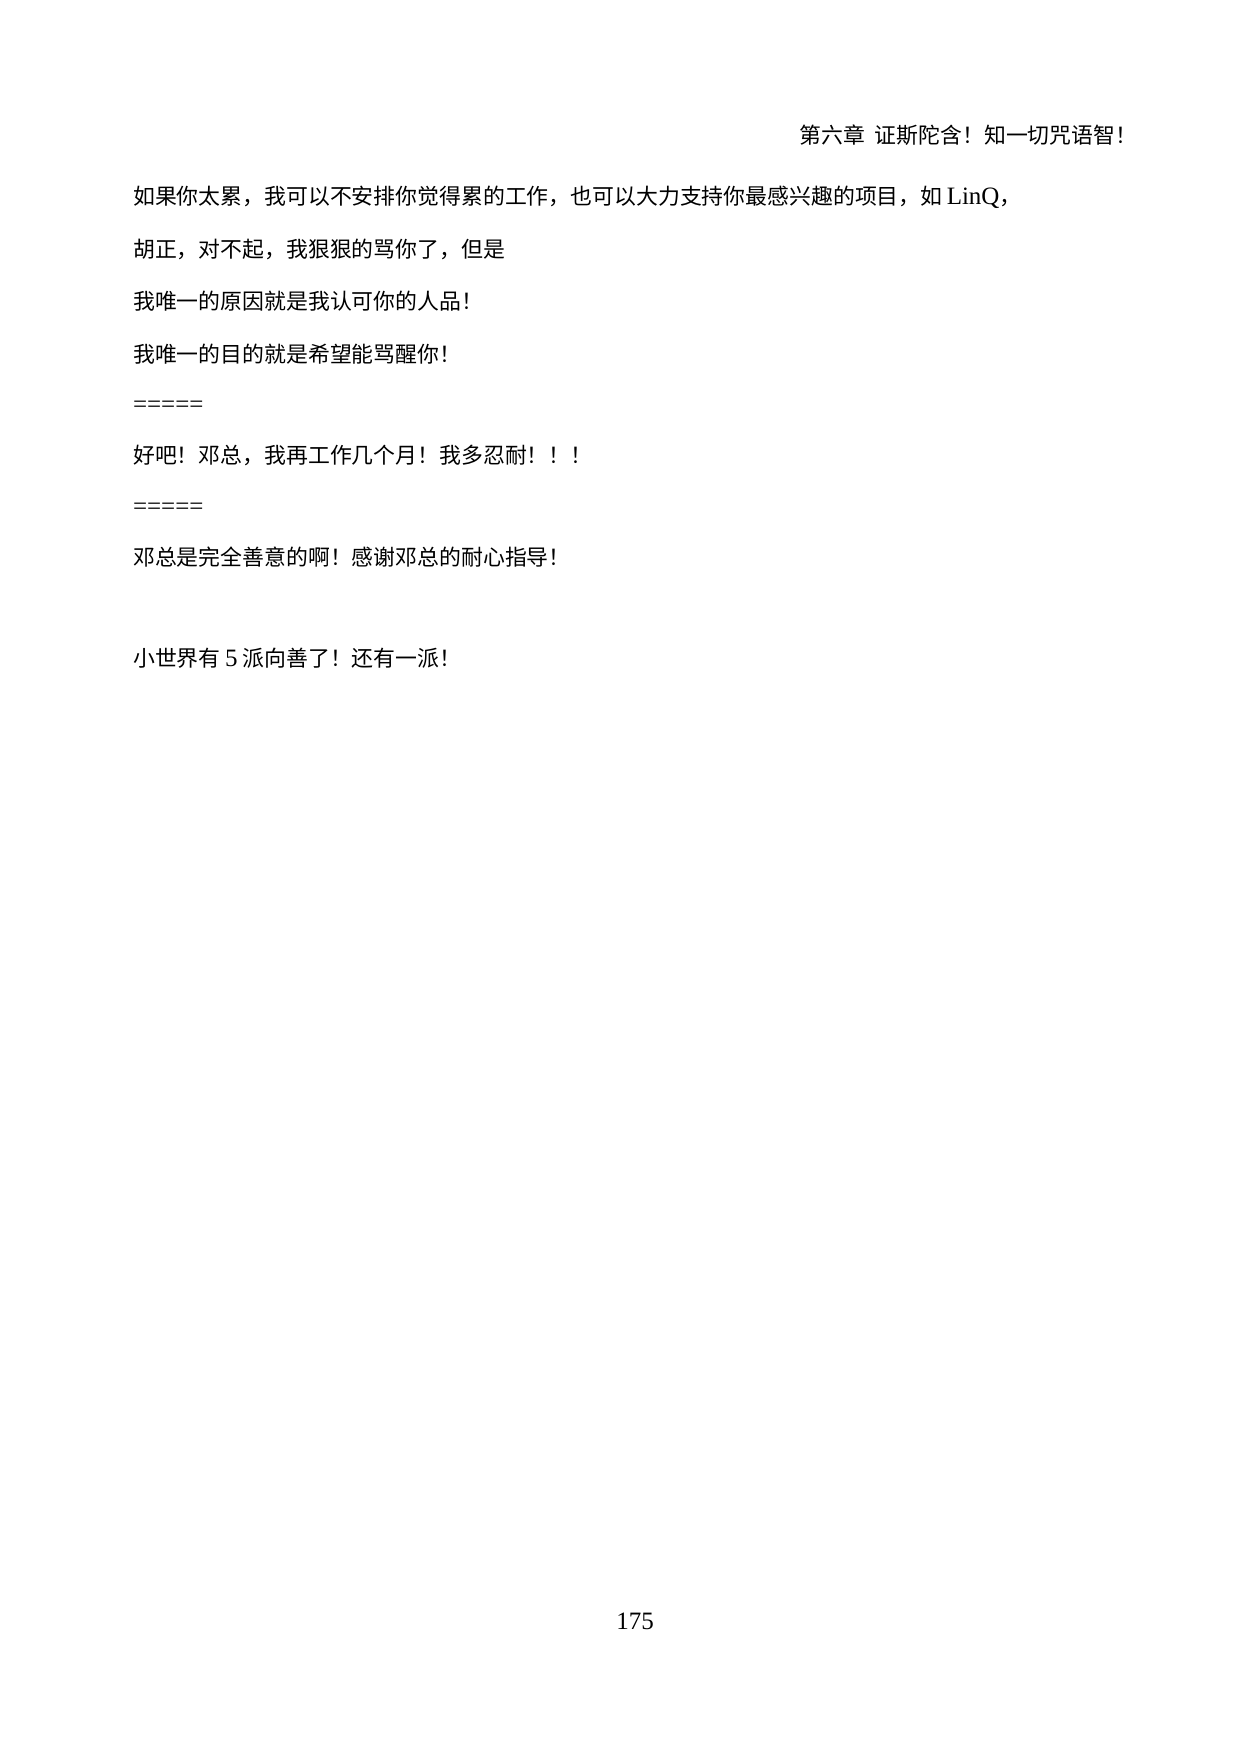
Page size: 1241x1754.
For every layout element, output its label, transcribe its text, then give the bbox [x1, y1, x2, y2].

text 我唯一的目的就是希望能骂醒你！ [133, 337, 1137, 368]
text 胡正，对不起，我狠狠的骂你了，但是 [133, 232, 1137, 263]
text 好吧！邓总，我再工作几个月！我多忍耐！！！ [133, 438, 1137, 470]
text 邓总是完全善意的啊！感谢邓总的耐心指导！ [133, 540, 1137, 572]
text 我唯一的原因就是我认可你的人品！ [133, 284, 1137, 316]
text 如果你太累，我可以不安排你觉得累的工作，也可以大力支持你最感兴趣的项目，如LinQ， [133, 179, 1137, 211]
text ===== [133, 389, 1137, 418]
text ===== [133, 491, 1137, 519]
text 小世界有5派向善了！还有一派！ [133, 641, 1137, 673]
